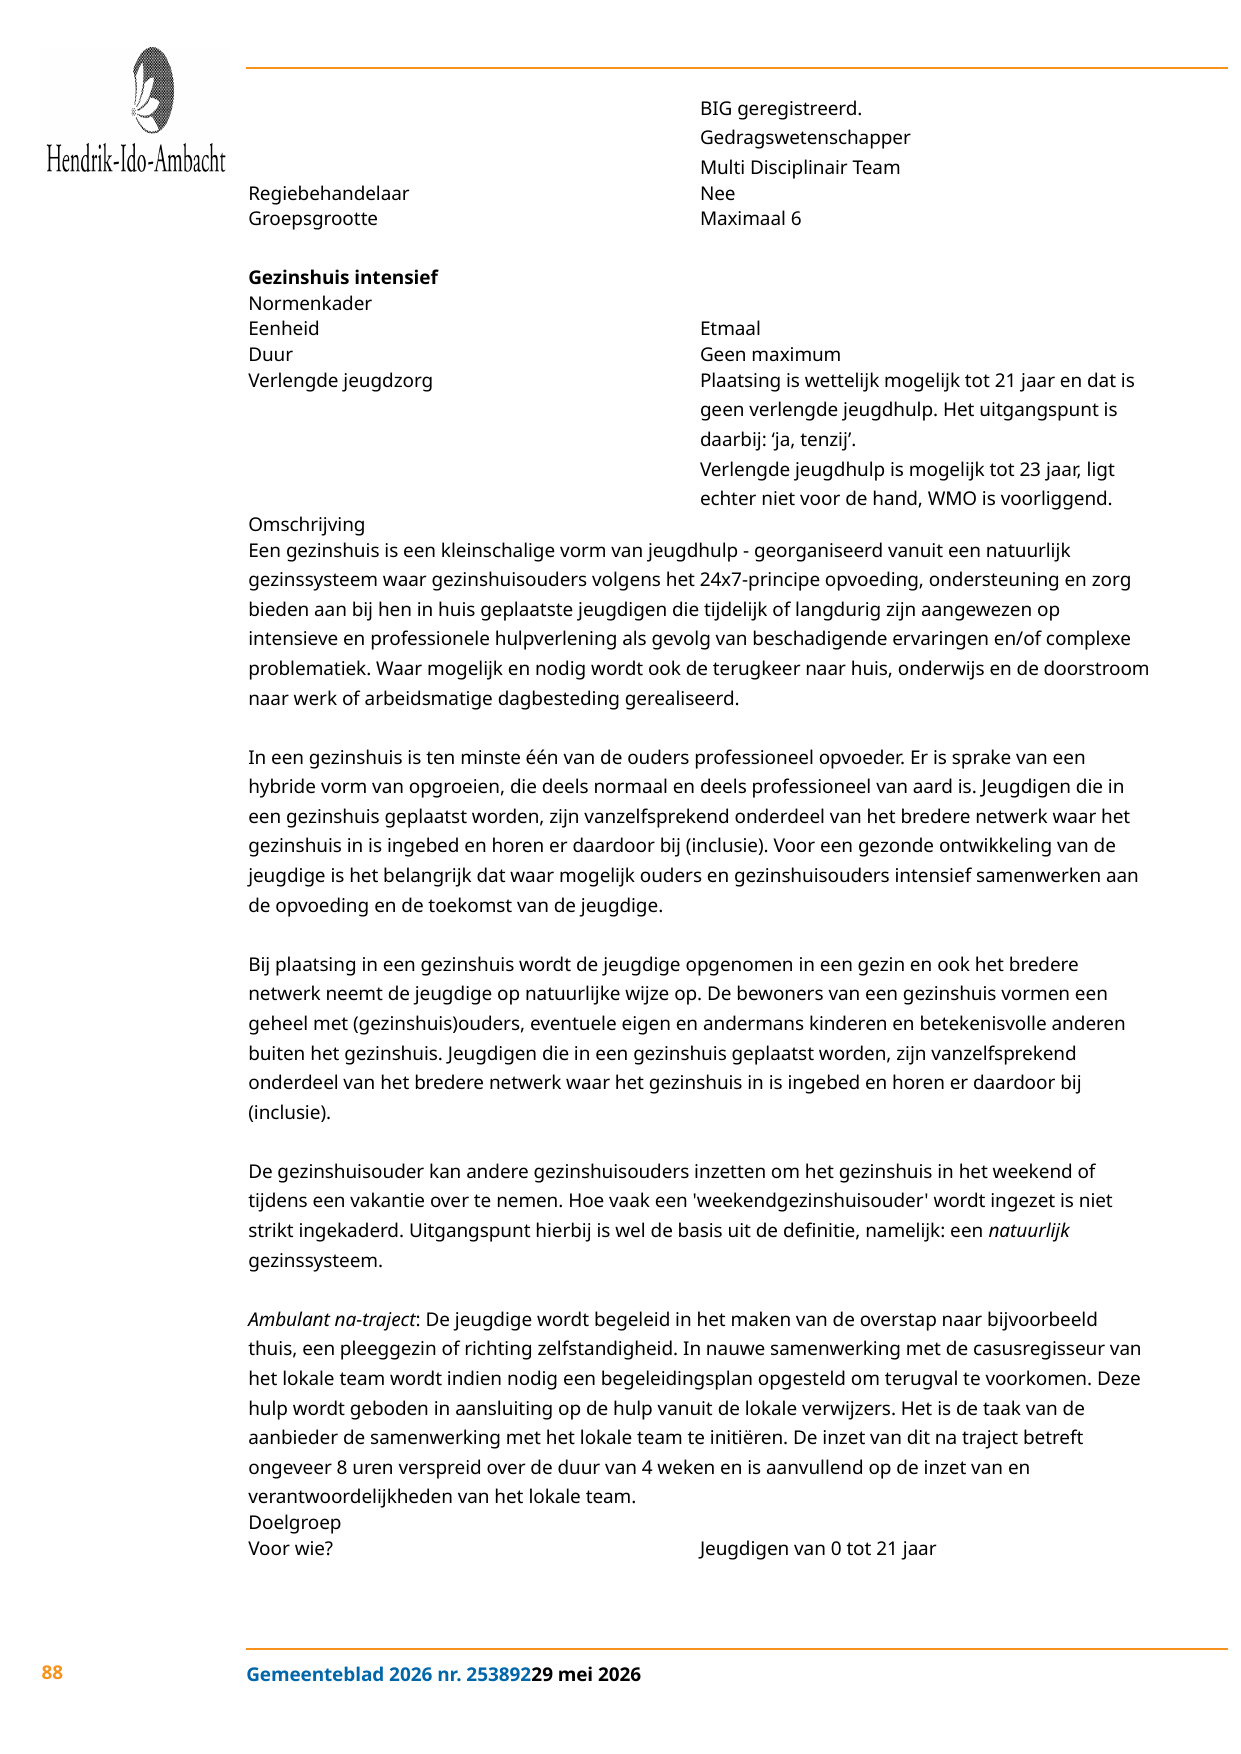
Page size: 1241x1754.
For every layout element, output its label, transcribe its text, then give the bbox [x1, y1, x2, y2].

table_cell [248, 95, 700, 180]
table_cell Geen maximum [700, 341, 1152, 367]
table_cell Normenkader [248, 290, 700, 316]
table_cell Eenheid [248, 316, 700, 341]
table_cell Voor wie? [248, 1535, 700, 1561]
table_cell Regiebehandelaar [248, 180, 700, 205]
table_cell Omschrijving [248, 511, 700, 537]
table_cell Etmaal [700, 316, 1152, 341]
table_cell [700, 1509, 1152, 1535]
picture [41, 47, 231, 172]
table_cell Doelgroep [248, 1509, 700, 1535]
table_cell Maximaal 6 [700, 205, 1152, 231]
table_cell Plaatsing is wettelijk mogelijk tot 21 jaar en dat is geen verlengde jeugdhulp. Het uitgangspunt is daarbij: ‘ja, tenzij’. Verlengde jeugdhulp is mogelijk tot 23 jaar, ligt echter niet voor de hand, WMO is voorliggend. [700, 367, 1152, 511]
table_cell Verlengde jeugdzorg [248, 367, 700, 511]
table_cell Nee [700, 180, 1152, 205]
table_cell Jeugdigen van 0 tot 21 jaar [700, 1535, 1152, 1561]
table_cell BIG geregistreerd. Gedragswetenschapper Multi Disciplinair Team [700, 95, 1152, 180]
table_cell Duur [248, 341, 700, 367]
table_cell Een gezinshuis is een kleinschalige vorm van jeugdhulp - georganiseerd vanuit een natuurlijk gezinssysteem waar gezinshuisouders volgens het 24x7-principe opvoeding, ondersteuning en zorg bieden aan bij hen in huis geplaatste jeugdigen die tijdelijk of langdurig zijn aangewezen op intensieve en professionele hulpverlening als gevolg van beschadigende ervaringen en/of complexe problematiek. Waar mogelijk en nodig wordt ook de terugkeer naar huis, onderwijs en de doorstroom naar werk of arbeidsmatige dagbesteding gerealiseerd. In een gezinshuis is ten minste één van de ouders professioneel opvoeder. Er is sprake van een hybride vorm van opgroeien, die deels normaal en deels professioneel van aard is. Jeugdigen die in een gezinshuis geplaatst worden, zijn vanzelfsprekend onderdeel van het bredere netwerk waar het gezinshuis in is ingebed en horen er daardoor bij (inclusie). Voor een gezonde ontwikkeling van de jeugdige is het belangrijk dat waar mogelijk ouders en gezinshuisouders intensief samenwerken aan de opvoeding en de toekomst van de jeugdige. Bij plaatsing in een gezinshuis wordt de jeugdige opgenomen in een gezin en ook het bredere netwerk neemt de jeugdige op natuurlijke wijze op. De bewoners van een gezinshuis vormen een geheel met (gezinshuis)ouders, eventuele eigen en andermans kinderen en betekenisvolle anderen buiten het gezinshuis. Jeugdigen die in een gezinshuis geplaatst worden, zijn vanzelfsprekend onderdeel van het bredere netwerk waar het gezinshuis in is ingebed en horen er daardoor bij (inclusie). De gezinshuisouder kan andere gezinshuisouders inzetten om het gezinshuis in het weekend of tijdens een vakantie over te nemen. Hoe vaak een 'weekendgezinshuisouder' wordt ingezet is niet strikt ingekaderd. Uitgangspunt hierbij is wel de basis uit de definitie, namelijk: een natuurlijk gezinssysteem. Ambulant na-traject: De jeugdige wordt begeleid in het maken van de overstap naar bijvoorbeeld thuis, een pleeggezin of richting zelfstandigheid. In nauwe samenwerking met de casusregisseur van het lokale team wordt indien nodig een begeleidingsplan opgesteld om terugval te voorkomen. Deze hulp wordt geboden in aansluiting op de hulp vanuit de lokale verwijzers. Het is de taak van de aanbieder de samenwerking met het lokale team te initiëren. De inzet van dit na traject betreft ongeveer 8 uren verspreid over de duur van 4 weken en is aanvullend op de inzet van en verantwoordelijkheden van het lokale team. [248, 537, 1152, 1509]
table_header Gezinshuis intensief [248, 264, 1152, 290]
table_cell [700, 290, 1152, 316]
table_cell [700, 511, 1152, 537]
table_cell Groepsgrootte [248, 205, 700, 231]
